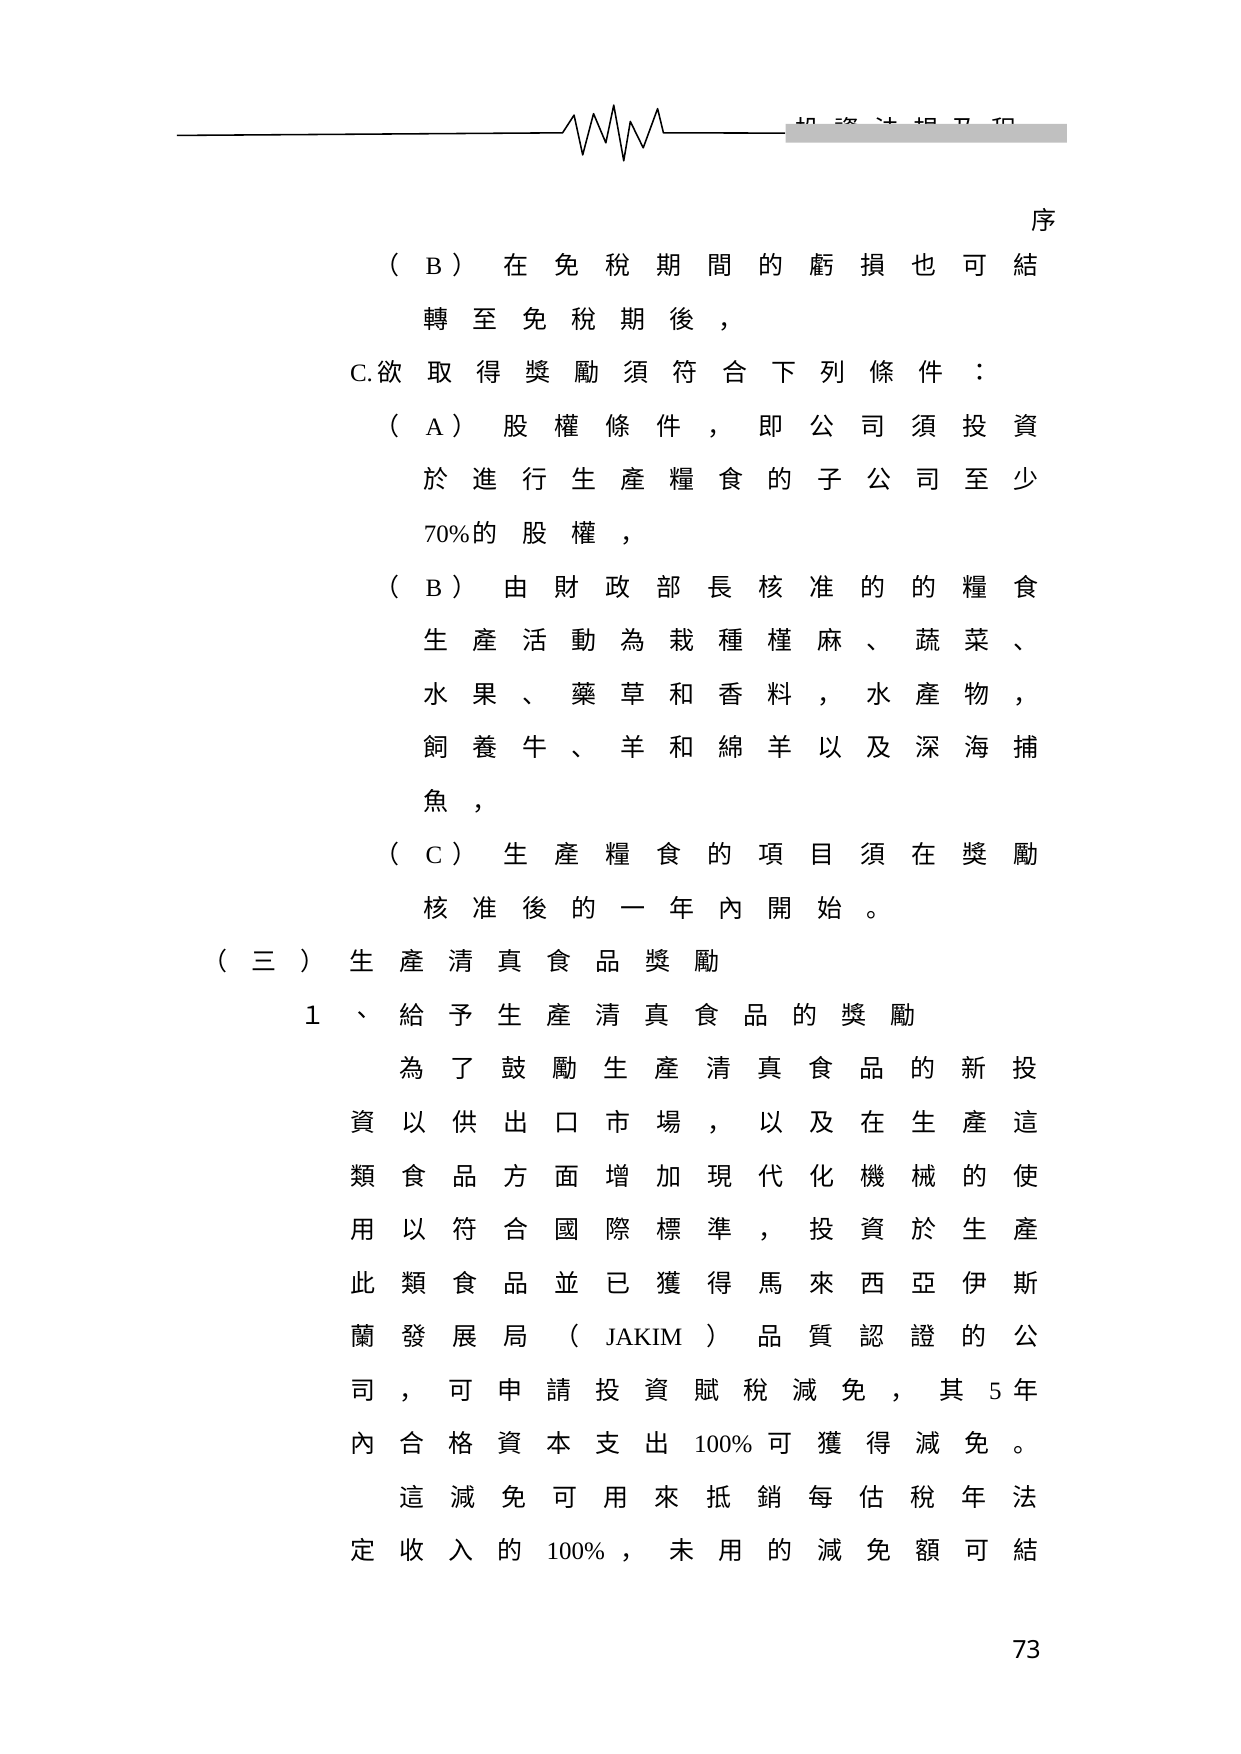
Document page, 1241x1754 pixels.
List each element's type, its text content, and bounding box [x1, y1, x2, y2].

text （C）生產糧食的項目須在獎勵核准後的一年內開始。 [350, 826, 1063, 933]
text （B）由財政部長核准的的糧食生產活動為栽種槿麻、蔬菜、水果、藥草和香料，水產物，飼養牛、羊和綿羊以及深海捕魚， [350, 558, 1063, 826]
text （A）股權條件，即公司須投資於進行生產糧食的子公司至少70%的股權， [350, 398, 1063, 558]
text （B）在免稅期間的虧損也可結轉至免稅期後， [350, 237, 1063, 344]
text （三）生產清真食品獎勵 [202, 933, 1063, 987]
text 為了鼓勵生產清真食品的新投資以供出口市場，以及在生產這類食品方面增加現代化機械的使用以符合國際標準，投資於生產此類食品並已獲得馬來西亞伊斯蘭發展局（JAKIM）品質認證的公司，可申請投資賦稅減免，其5年內合格資本支出100%可獲得減免。 [325, 1040, 1063, 1469]
text C. 欲取得獎勵須符合下列條件： [325, 344, 1063, 398]
text 這減免可用來抵銷每估稅年法定收入的100%，未用的減免額可結 [325, 1469, 1063, 1576]
text １、給予生產清真食品的獎勵 [276, 987, 1063, 1040]
